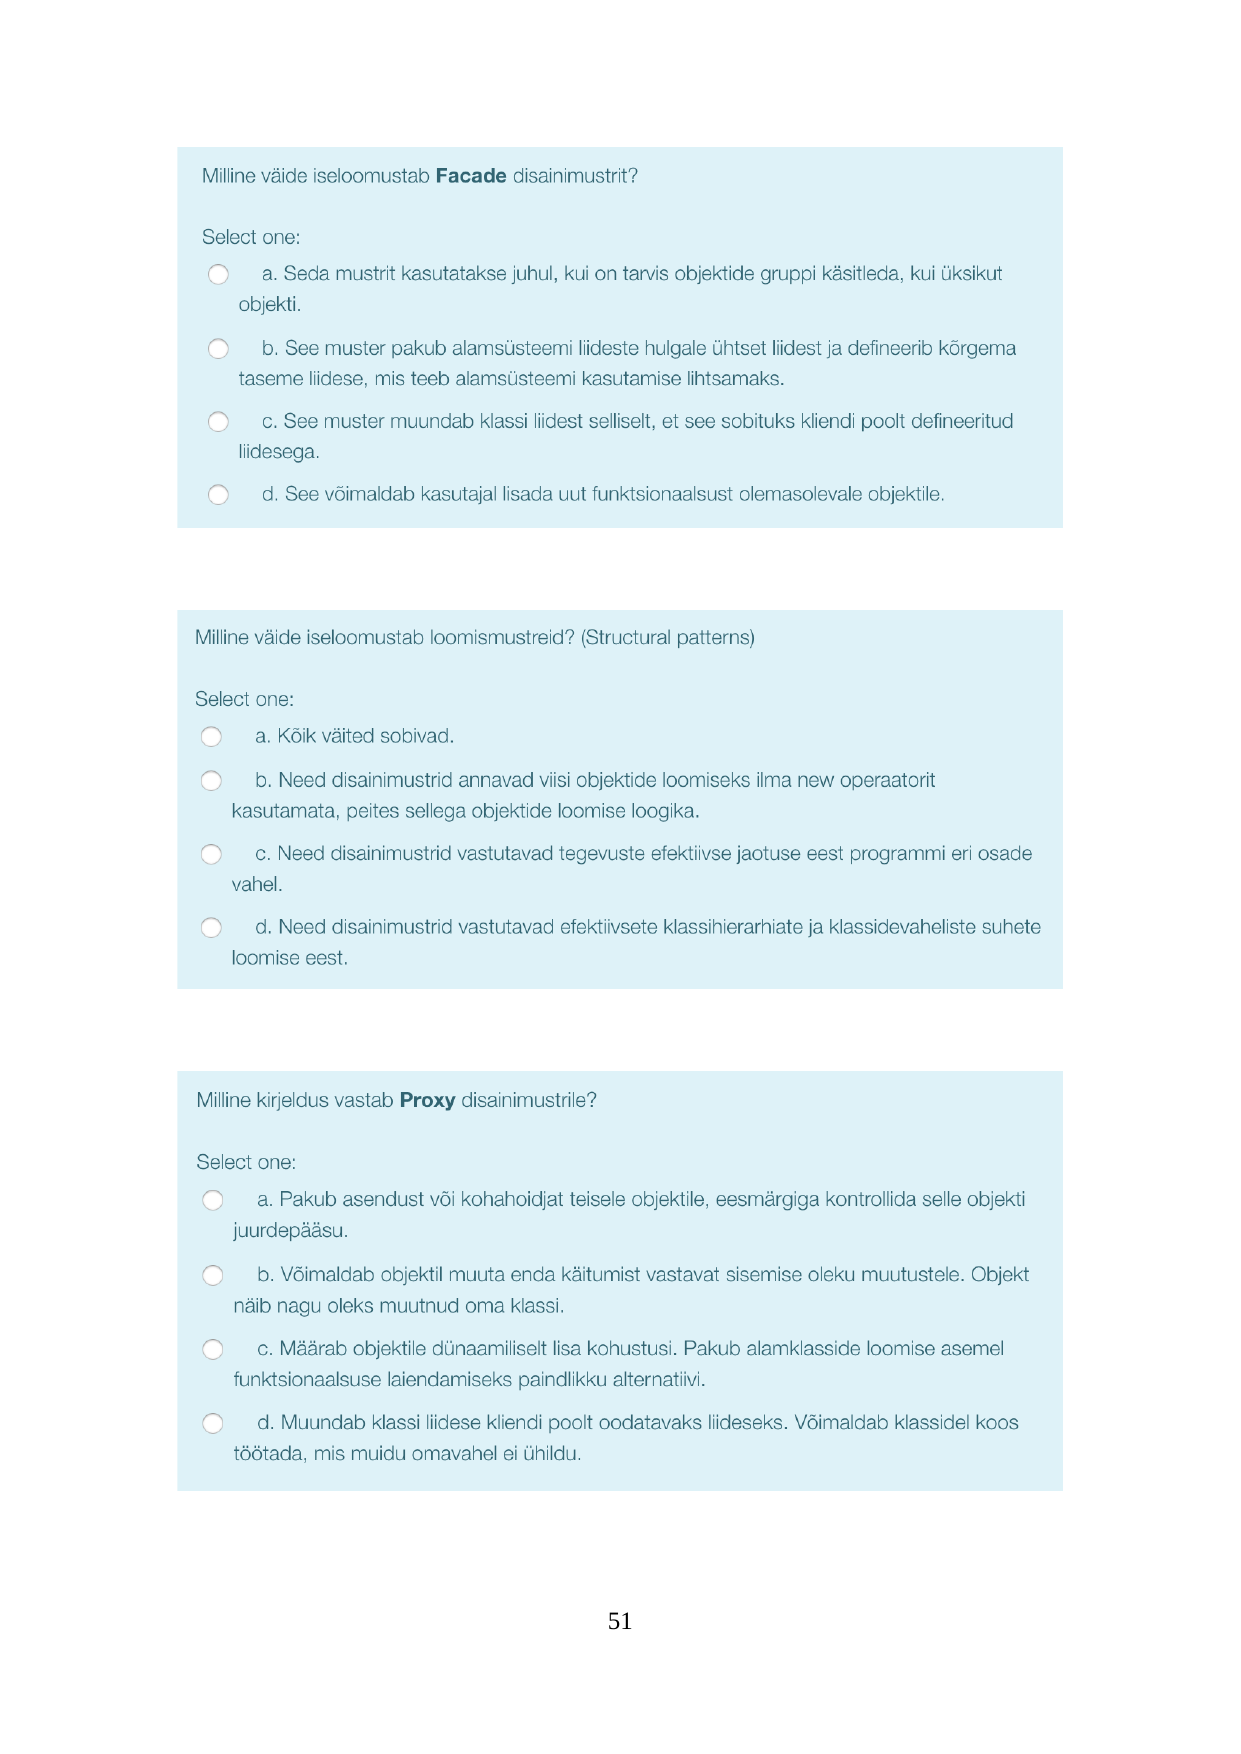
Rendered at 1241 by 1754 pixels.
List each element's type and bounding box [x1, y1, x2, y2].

picture [177, 147, 1063, 528]
picture [177, 610, 1063, 989]
picture [177, 1071, 1063, 1491]
